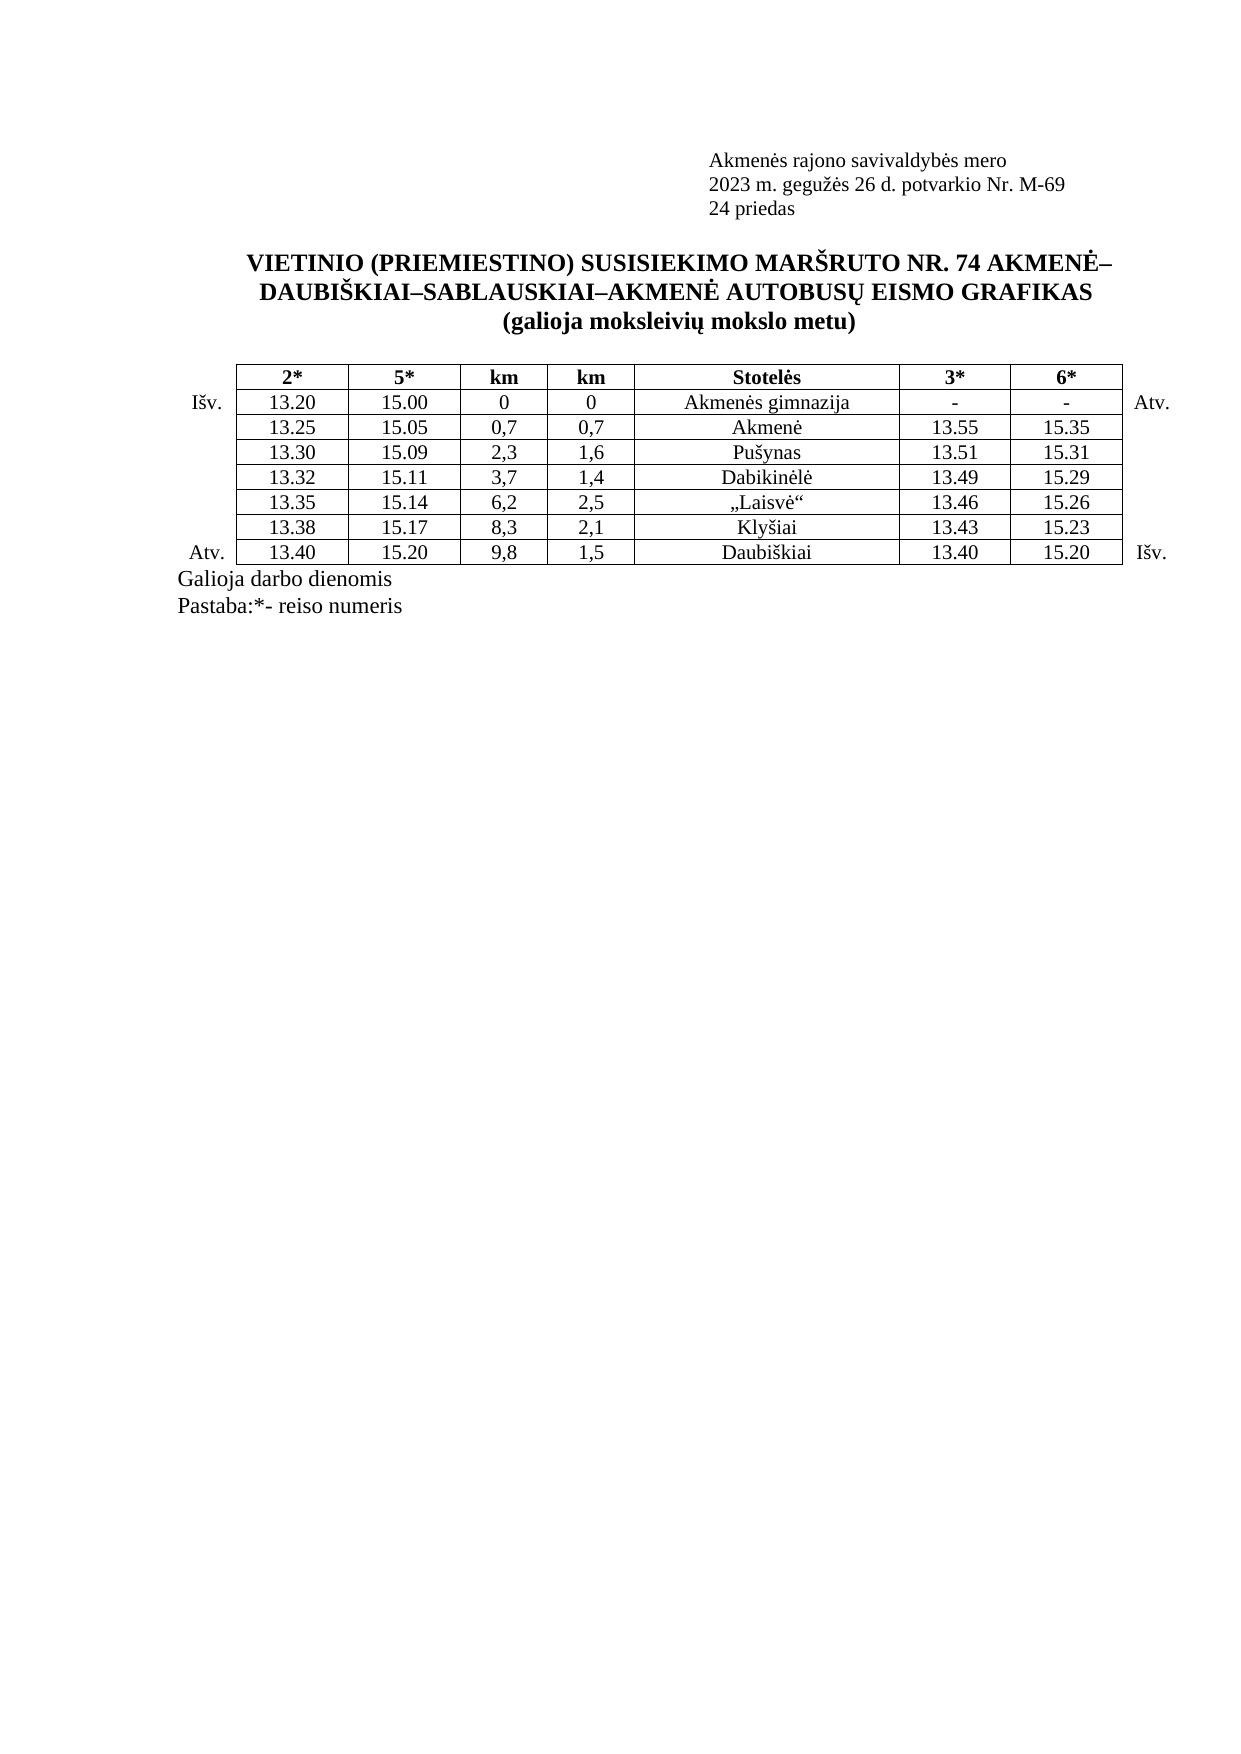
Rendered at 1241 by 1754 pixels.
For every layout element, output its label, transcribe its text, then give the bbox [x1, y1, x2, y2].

text Akmenės rajono savivaldybės mero [177, 148, 1181, 172]
table_header 5* [349, 365, 460, 389]
table_cell [177, 439, 236, 464]
table_cell [177, 489, 236, 514]
table_cell 15.05 [349, 415, 460, 439]
table_cell 13.25 [237, 415, 348, 439]
table_cell 15.20 [1011, 540, 1122, 564]
table_header Stotelės [635, 365, 899, 389]
text Galioja darbo dienomis [177, 565, 1181, 592]
table_cell Akmenė [635, 415, 899, 439]
table_header [1123, 364, 1181, 389]
table_cell 13.55 [900, 415, 1010, 439]
table_cell Išv. [1123, 539, 1181, 564]
table_cell 0,7 [461, 415, 547, 439]
table_cell 15.23 [1011, 515, 1122, 539]
table_header 6* [1011, 365, 1122, 389]
table_cell 0,7 [548, 415, 634, 439]
table_cell 6,2 [461, 490, 547, 514]
table_cell 13.38 [237, 515, 348, 539]
table_header km [548, 365, 634, 389]
table_cell [177, 414, 236, 439]
table_cell 2,3 [461, 440, 547, 464]
table_cell 3,7 [461, 465, 547, 489]
table_cell Pušynas [635, 440, 899, 464]
table_header 3* [900, 365, 1010, 389]
table_cell 13.49 [900, 465, 1010, 489]
table_cell Dabikinėlė [635, 465, 899, 489]
table_cell 15.17 [349, 515, 460, 539]
table_cell 15.31 [1011, 440, 1122, 464]
table_cell 1,4 [548, 465, 634, 489]
table_cell 8,3 [461, 515, 547, 539]
table_cell 15.29 [1011, 465, 1122, 489]
table_cell 13.30 [237, 440, 348, 464]
table_cell [1123, 464, 1181, 489]
text 24 priedas [177, 196, 1181, 220]
table_cell Atv. [1123, 389, 1181, 414]
table_cell Akmenės gimnazija [635, 390, 899, 414]
text (galioja moksleivių mokslo metu) [177, 306, 1181, 335]
table_cell 15.20 [349, 540, 460, 564]
table_cell [1123, 414, 1181, 439]
table_cell Atv. [177, 539, 236, 564]
text VIETINIO (PRIEMIESTINO) SUSISIEKIMO MARŠRUTO NR. 74 AKMENĖ–DAUBIŠKIAI–SABLAUSKIAI–AKMENĖ AUTOBUSŲ EISMO GRAFIKAS [177, 248, 1181, 306]
table_cell 15.11 [349, 465, 460, 489]
table_cell Išv. [177, 389, 236, 414]
table_cell „Laisvė“ [635, 490, 899, 514]
table_header [177, 364, 236, 389]
table_cell 13.46 [900, 490, 1010, 514]
table_cell 1,5 [548, 540, 634, 564]
text 2023 m. gegužės 26 d. potvarkio Nr. M-69 [177, 172, 1181, 196]
table_cell 13.40 [900, 540, 1010, 564]
table_cell 13.32 [237, 465, 348, 489]
table_cell 15.00 [349, 390, 460, 414]
table_cell [1123, 439, 1181, 464]
table_cell 2,1 [548, 515, 634, 539]
table_cell 13.20 [237, 390, 348, 414]
text Pastaba:*- reiso numeris [177, 592, 1181, 618]
table_header km [461, 365, 547, 389]
table_header 2* [237, 365, 348, 389]
table_cell 13.35 [237, 490, 348, 514]
table_cell 9,8 [461, 540, 547, 564]
table_cell 0 [461, 390, 547, 414]
table_cell 13.43 [900, 515, 1010, 539]
table_cell 15.09 [349, 440, 460, 464]
table_cell Klyšiai [635, 515, 899, 539]
table_cell [177, 464, 236, 489]
table_cell - [1011, 390, 1122, 414]
table_cell 1,6 [548, 440, 634, 464]
table_cell 13.40 [237, 540, 348, 564]
table_cell 2,5 [548, 490, 634, 514]
table_cell 13.51 [900, 440, 1010, 464]
table_cell 15.35 [1011, 415, 1122, 439]
table_cell [1123, 489, 1181, 514]
table_cell 15.26 [1011, 490, 1122, 514]
table_cell - [900, 390, 1010, 414]
table_cell 15.14 [349, 490, 460, 514]
table_cell [1123, 514, 1181, 539]
table_cell Daubiškiai [635, 540, 899, 564]
table_cell 0 [548, 390, 634, 414]
table_cell [177, 514, 236, 539]
